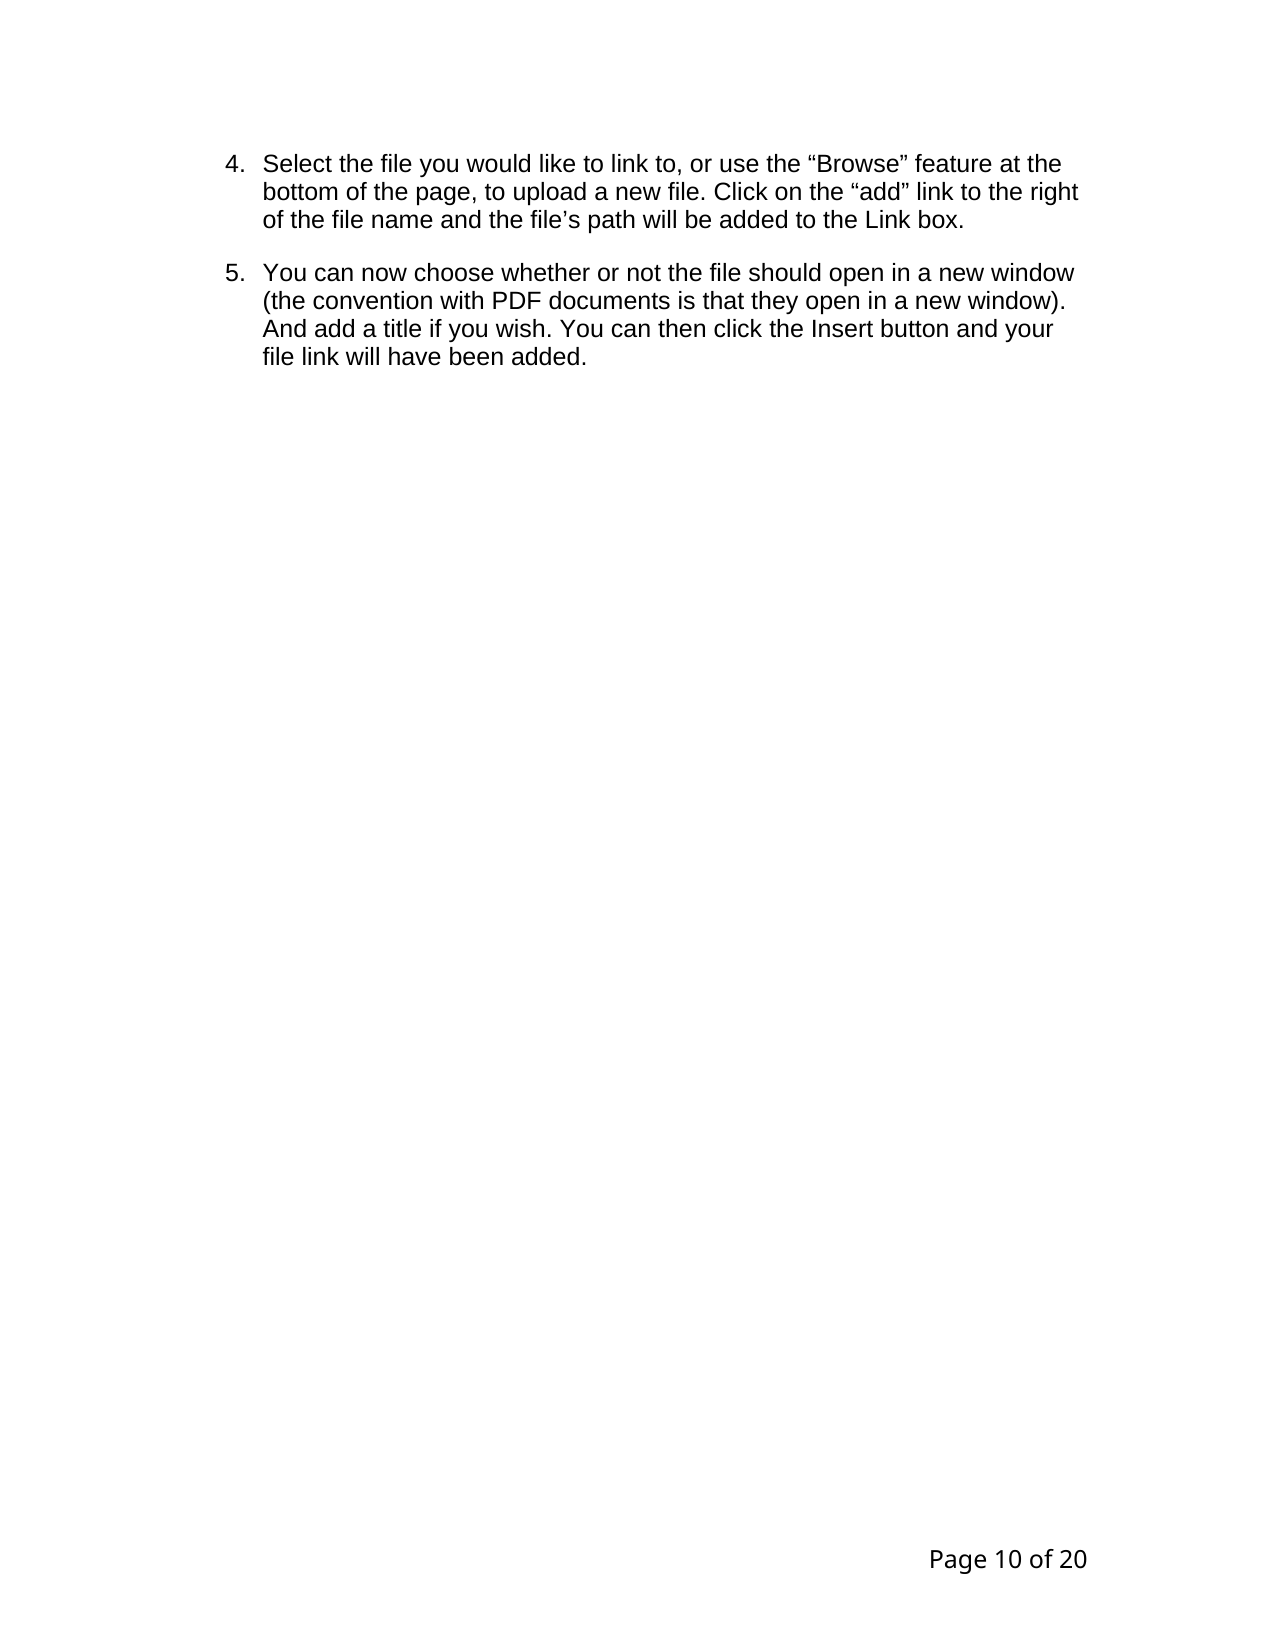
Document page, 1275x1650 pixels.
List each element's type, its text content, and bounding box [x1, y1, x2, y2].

list Select the file you would like to link to, or use the “Browse” feature at the bottom of the page, to upload a new file. Click on the “add” link to the right of the file name and the file’s path will be added to the Link box. [225, 150, 1087, 234]
list You can now choose whether or not the file should open in a new window (the convention with PDF documents is that they open in a new window). And add a title if you wish. You can then click the Insert button and your file link will have been added. [225, 259, 1087, 370]
